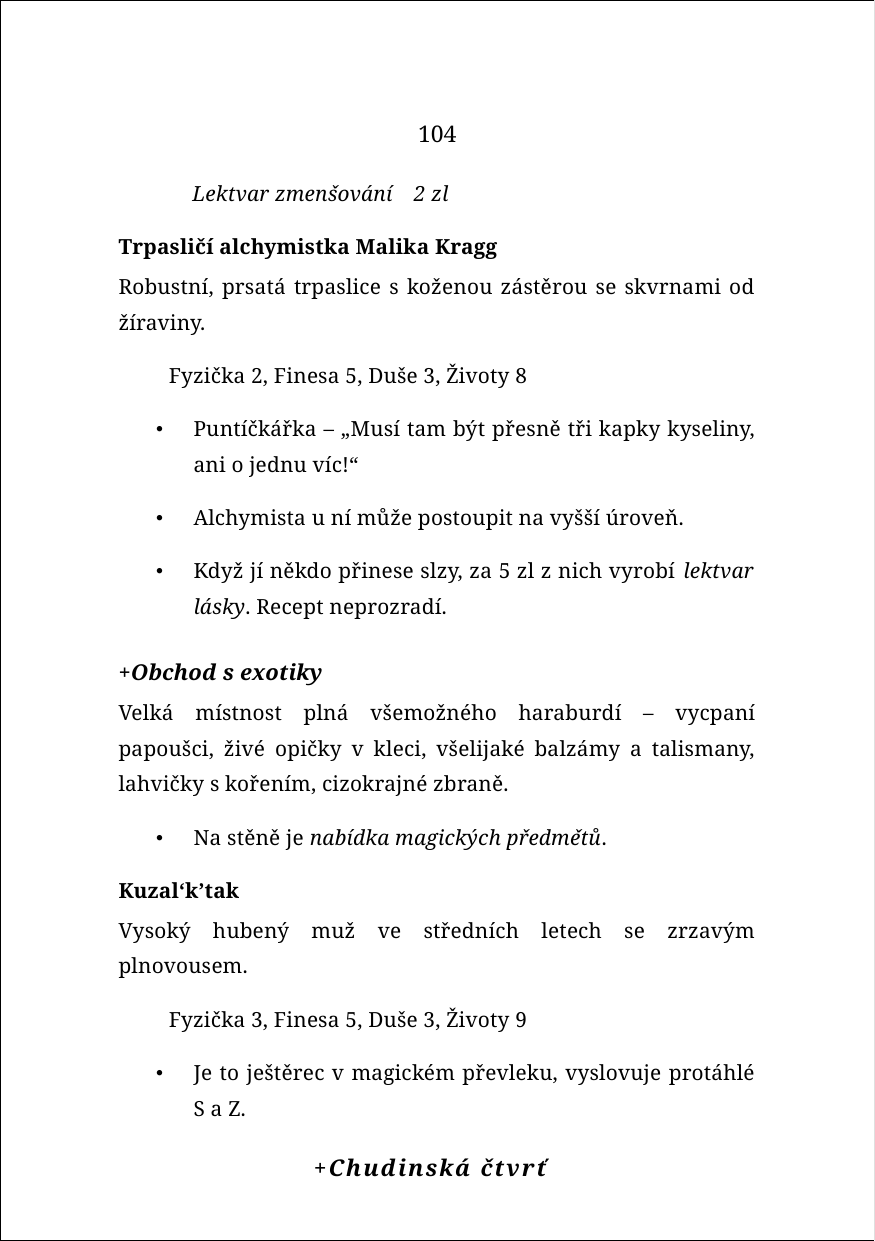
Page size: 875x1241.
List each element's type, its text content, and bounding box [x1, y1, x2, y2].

text Vysoký hubený muž ve středních letech se zrzavým plnovousem. [118, 916, 756, 980]
subtitle Kuzal‘k’tak [118, 876, 756, 904]
text Fyzička 2, Finesa 5, Duše 3, Životy 8 [168, 361, 756, 389]
list Když jí někdo přinese slzy, za 5 zl z nich vyrobí lektvar lásky. Recept neprozradí. [156, 556, 756, 620]
list Alchymista u ní může postoupit na vyšší úroveň. [156, 503, 756, 532]
subtitle +Obchod s exotiky [118, 657, 756, 687]
list Puntíčkářka – „Musí tam být přesně tři kapky kyseliny, ani o jednu víc!“ [156, 414, 756, 478]
text Lektvar zmenšování 2 zl [192, 179, 756, 207]
text Robustní, prsatá trpaslice s koženou zástěrou se skvrnami od žíraviny. [118, 272, 756, 336]
subtitle Trpasličí alchymistka Malika Kragg [118, 232, 756, 261]
text Fyzička 3, Finesa 5, Duše 3, Životy 9 [168, 1005, 756, 1033]
text Velká místnost plná všemožného haraburdí – vycpaní papoušci, živé opičky v kleci, všelijaké balzámy a talismany, lahvičky s kořením, cizokrajné zbraně. [118, 698, 756, 798]
list Na stěně je nabídka magických předmětů. [156, 823, 756, 851]
list Je to ještěrec v magickém převleku, vyslovuje protáhlé S a Z. [156, 1058, 756, 1122]
